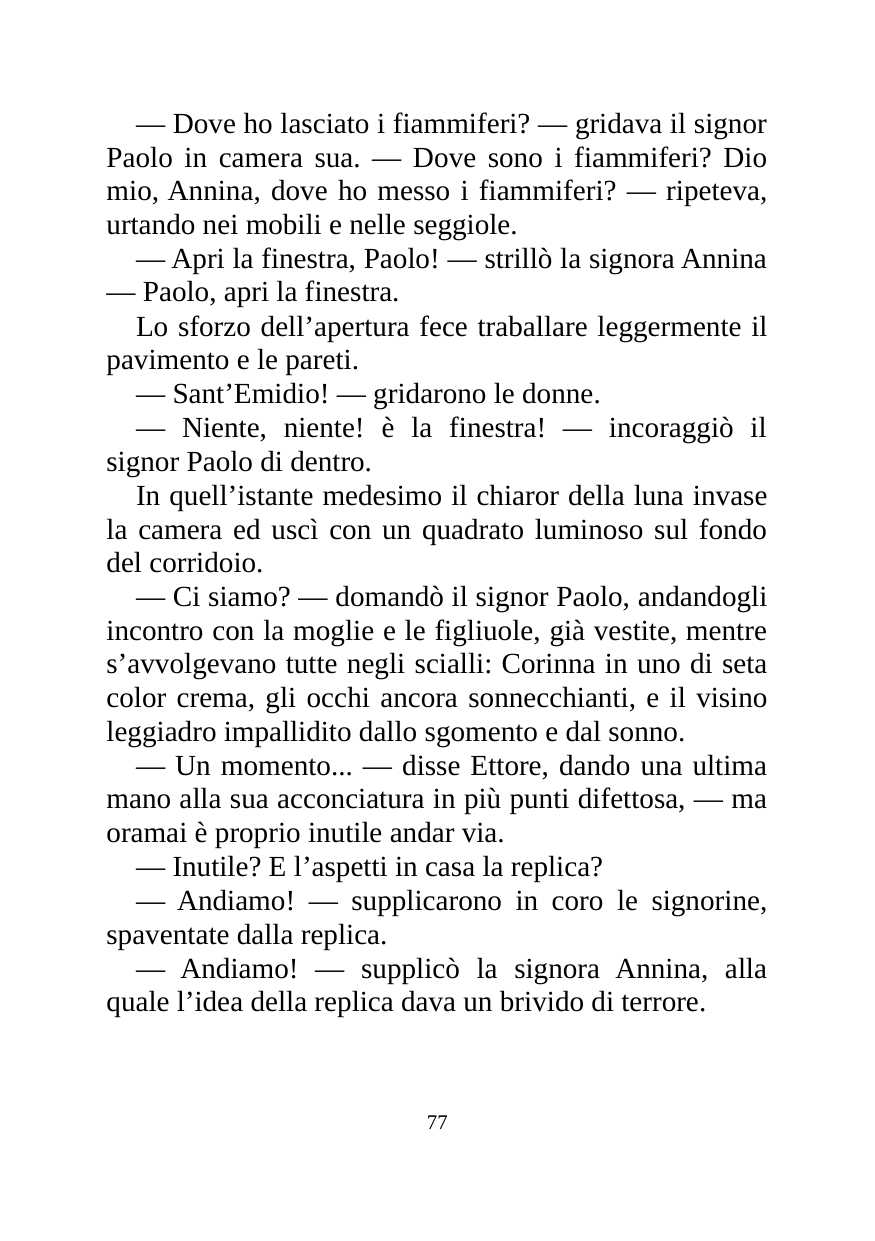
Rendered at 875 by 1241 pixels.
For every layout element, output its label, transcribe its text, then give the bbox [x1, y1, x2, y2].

text — Apri la finestra, Paolo! — strillò la signora Annina — Paolo, apri la finestra. [106, 241, 768, 308]
text — Andiamo! — supplicarono in coro le signorine, spaventate dalla replica. [106, 883, 768, 950]
text — Inutile? E l’aspetti in casa la replica? [106, 849, 768, 883]
text — Andiamo! — supplicò la signora Annina, alla quale l’idea della replica dava un brivido di terrore. [106, 951, 768, 1018]
text — Dove ho lasciato i fiammiferi? — gridava il signor Paolo in camera sua. — Dove sono i fiammiferi? Dio mio, Annina, dove ho messo i fiammiferi? — ripeteva, urtando nei mobili e nelle seggiole. [106, 106, 768, 240]
text Lo sforzo dell’apertura fece traballare leggermente il pavimento e le pareti. [106, 309, 768, 376]
text — Niente, niente! è la finestra! — incoraggiò il signor Paolo di dentro. [106, 411, 768, 478]
text — Un momento... — disse Ettore, dando una ultima mano alla sua acconciatura in più punti difettosa, — ma oramai è proprio inutile andar via. [106, 748, 768, 848]
text In quell’istante medesimo il chiaror della luna invase la camera ed uscì con un quadrato luminoso sul fondo del corridoio. [106, 478, 768, 579]
text — Ci siamo? — domandò il signor Paolo, andandogli incontro con la moglie e le figliuole, già vestite, mentre s’avvolgevano tutte negli scialli: Corinna in uno di seta color crema, gli occhi ancora sonnecchianti, e il visino leggiadro impallidito dallo sgomento e dal sonno. [106, 579, 768, 747]
text — Sant’Emidio! — gridarono le donne. [106, 376, 768, 410]
